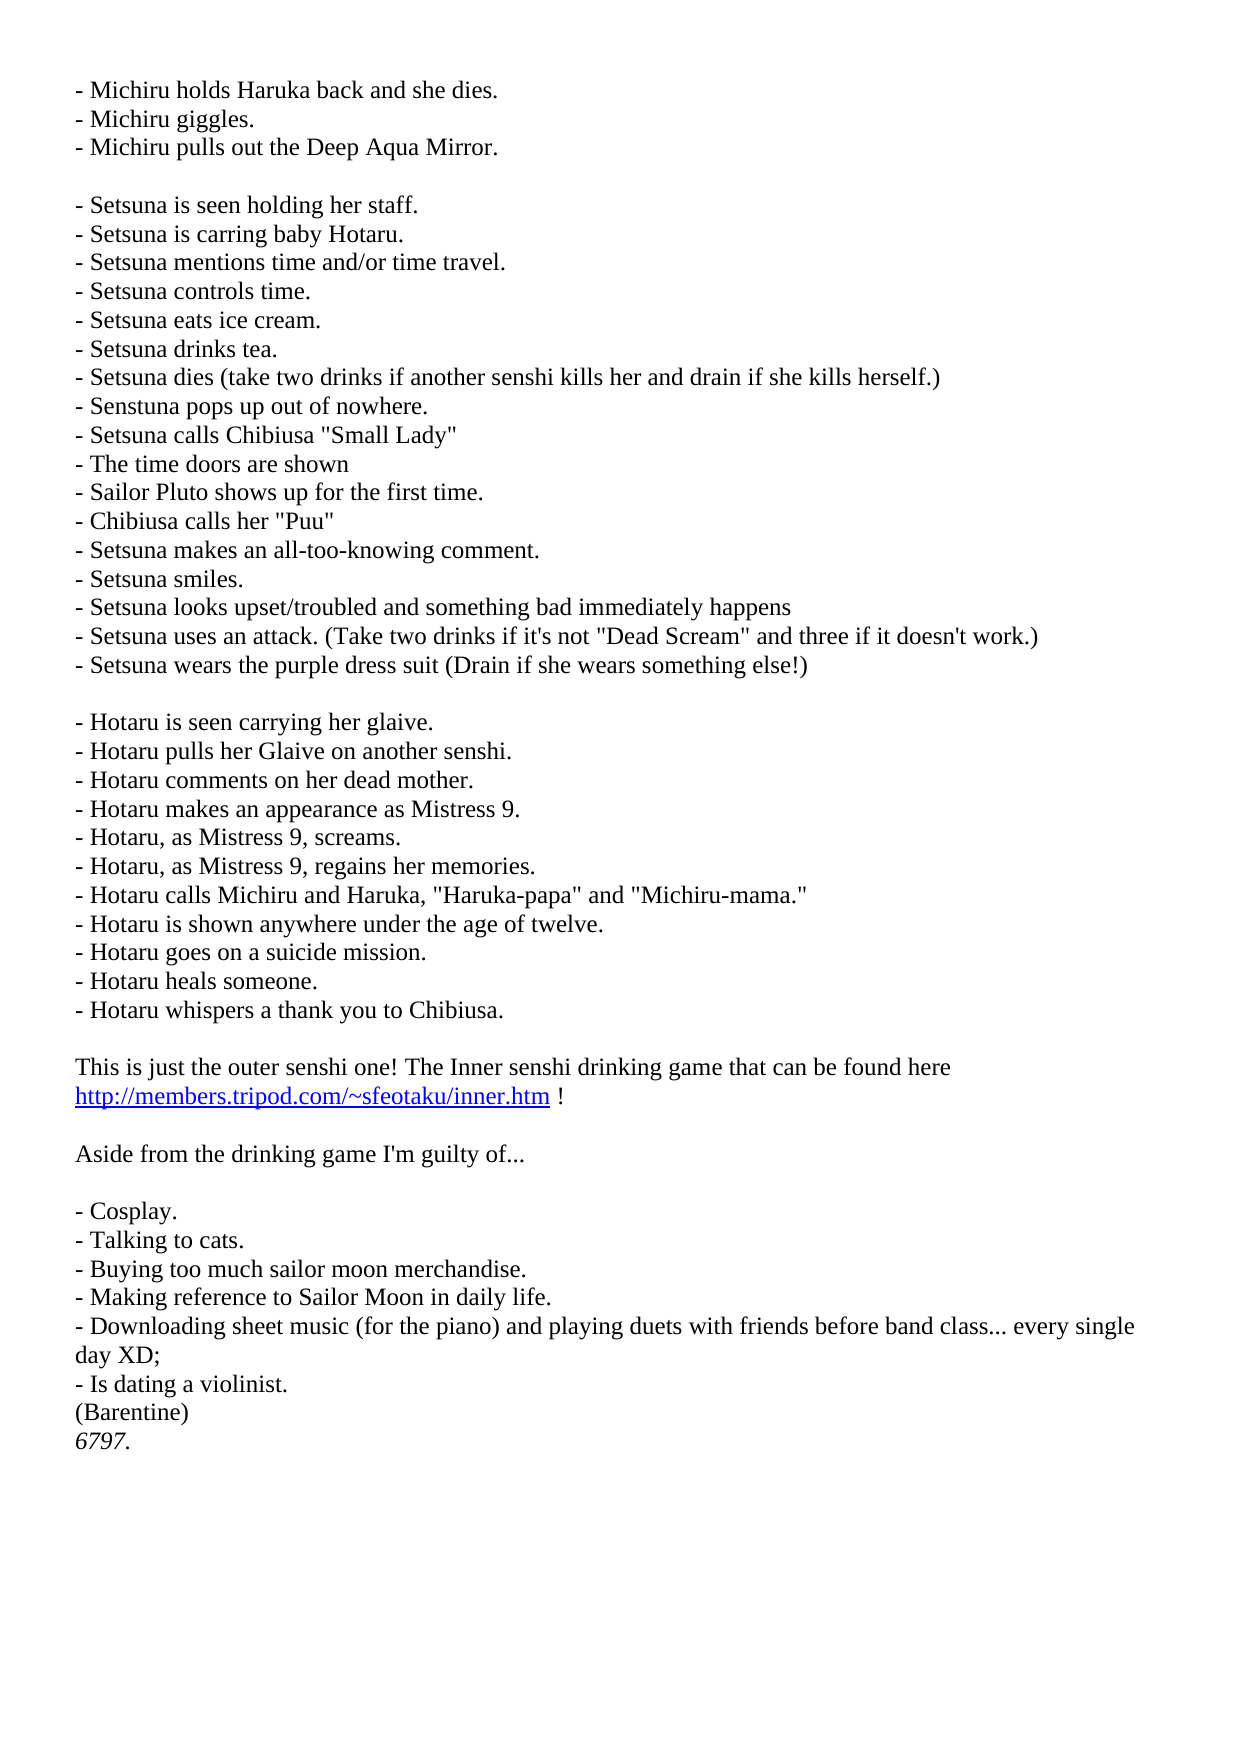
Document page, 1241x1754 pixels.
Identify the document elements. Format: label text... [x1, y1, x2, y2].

list Aside from the drinking game I'm guilty of... [75, 1139, 1165, 1167]
list - Hotaru comments on her dead mother. [75, 765, 1165, 794]
list - Setsuna uses an attack. (Take two drinks if it's not "Dead Scream" and three if it doesn't work.) [75, 621, 1165, 650]
list - Hotaru goes on a suicide mission. [75, 937, 1165, 966]
list - Setsuna drinks tea. [75, 334, 1165, 362]
list - Hotaru makes an appearance as Mistress 9. [75, 794, 1165, 822]
list - Setsuna looks upset/troubled and something bad immediately happens [75, 592, 1165, 621]
list This is just the outer senshi one! The Inner senshi drinking game that can be found here http://members.tripod.com/~sfeotaku/inner.htm ! [75, 1052, 1165, 1110]
list - Is dating a violinist. [75, 1369, 1165, 1397]
list - Making reference to Sailor Moon in daily life. [75, 1282, 1165, 1311]
list - Setsuna eats ice cream. [75, 305, 1165, 334]
list - Senstuna pops up out of nowhere. [75, 391, 1165, 420]
list - Chibiusa calls her "Puu" [75, 506, 1165, 535]
list - Michiru pulls out the Deep Aqua Mirror. [75, 132, 1165, 161]
list (Barentine) [75, 1397, 1165, 1426]
list - Michiru holds Haruka back and she dies. [75, 75, 1165, 104]
list - Setsuna dies (take two drinks if another senshi kills her and drain if she kills herself.) [75, 362, 1165, 391]
list - Hotaru is shown anywhere under the age of twelve. [75, 909, 1165, 937]
list - Setsuna makes an all-too-knowing comment. [75, 535, 1165, 564]
list - Michiru giggles. [75, 104, 1165, 132]
list - Setsuna is seen holding her staff. [75, 190, 1165, 219]
list - The time doors are shown [75, 449, 1165, 477]
list - Setsuna wears the purple dress suit (Drain if she wears something else!) [75, 650, 1165, 679]
list - Sailor Pluto shows up for the first time. [75, 477, 1165, 506]
list - Hotaru whispers a thank you to Chibiusa. [75, 995, 1165, 1024]
list - Hotaru heals someone. [75, 966, 1165, 995]
list - Hotaru, as Mistress 9, screams. [75, 822, 1165, 851]
list - Buying too much sailor moon merchandise. [75, 1254, 1165, 1282]
list - Hotaru is seen carrying her glaive. [75, 707, 1165, 736]
list - Setsuna calls Chibiusa "Small Lady" [75, 420, 1165, 449]
list - Setsuna smiles. [75, 564, 1165, 592]
list - Setsuna controls time. [75, 276, 1165, 305]
list - Setsuna is carring baby Hotaru. [75, 219, 1165, 247]
list - Hotaru, as Mistress 9, regains her memories. [75, 851, 1165, 880]
list - Downloading sheet music (for the piano) and playing duets with friends before band class... every single day XD; [75, 1311, 1165, 1369]
list - Hotaru pulls her Glaive on another senshi. [75, 736, 1165, 765]
list - Cosplay. [75, 1196, 1165, 1225]
list - Talking to cats. [75, 1225, 1165, 1254]
list - Hotaru calls Michiru and Haruka, "Haruka-papa" and "Michiru-mama." [75, 880, 1165, 909]
list - Setsuna mentions time and/or time travel. [75, 247, 1165, 276]
